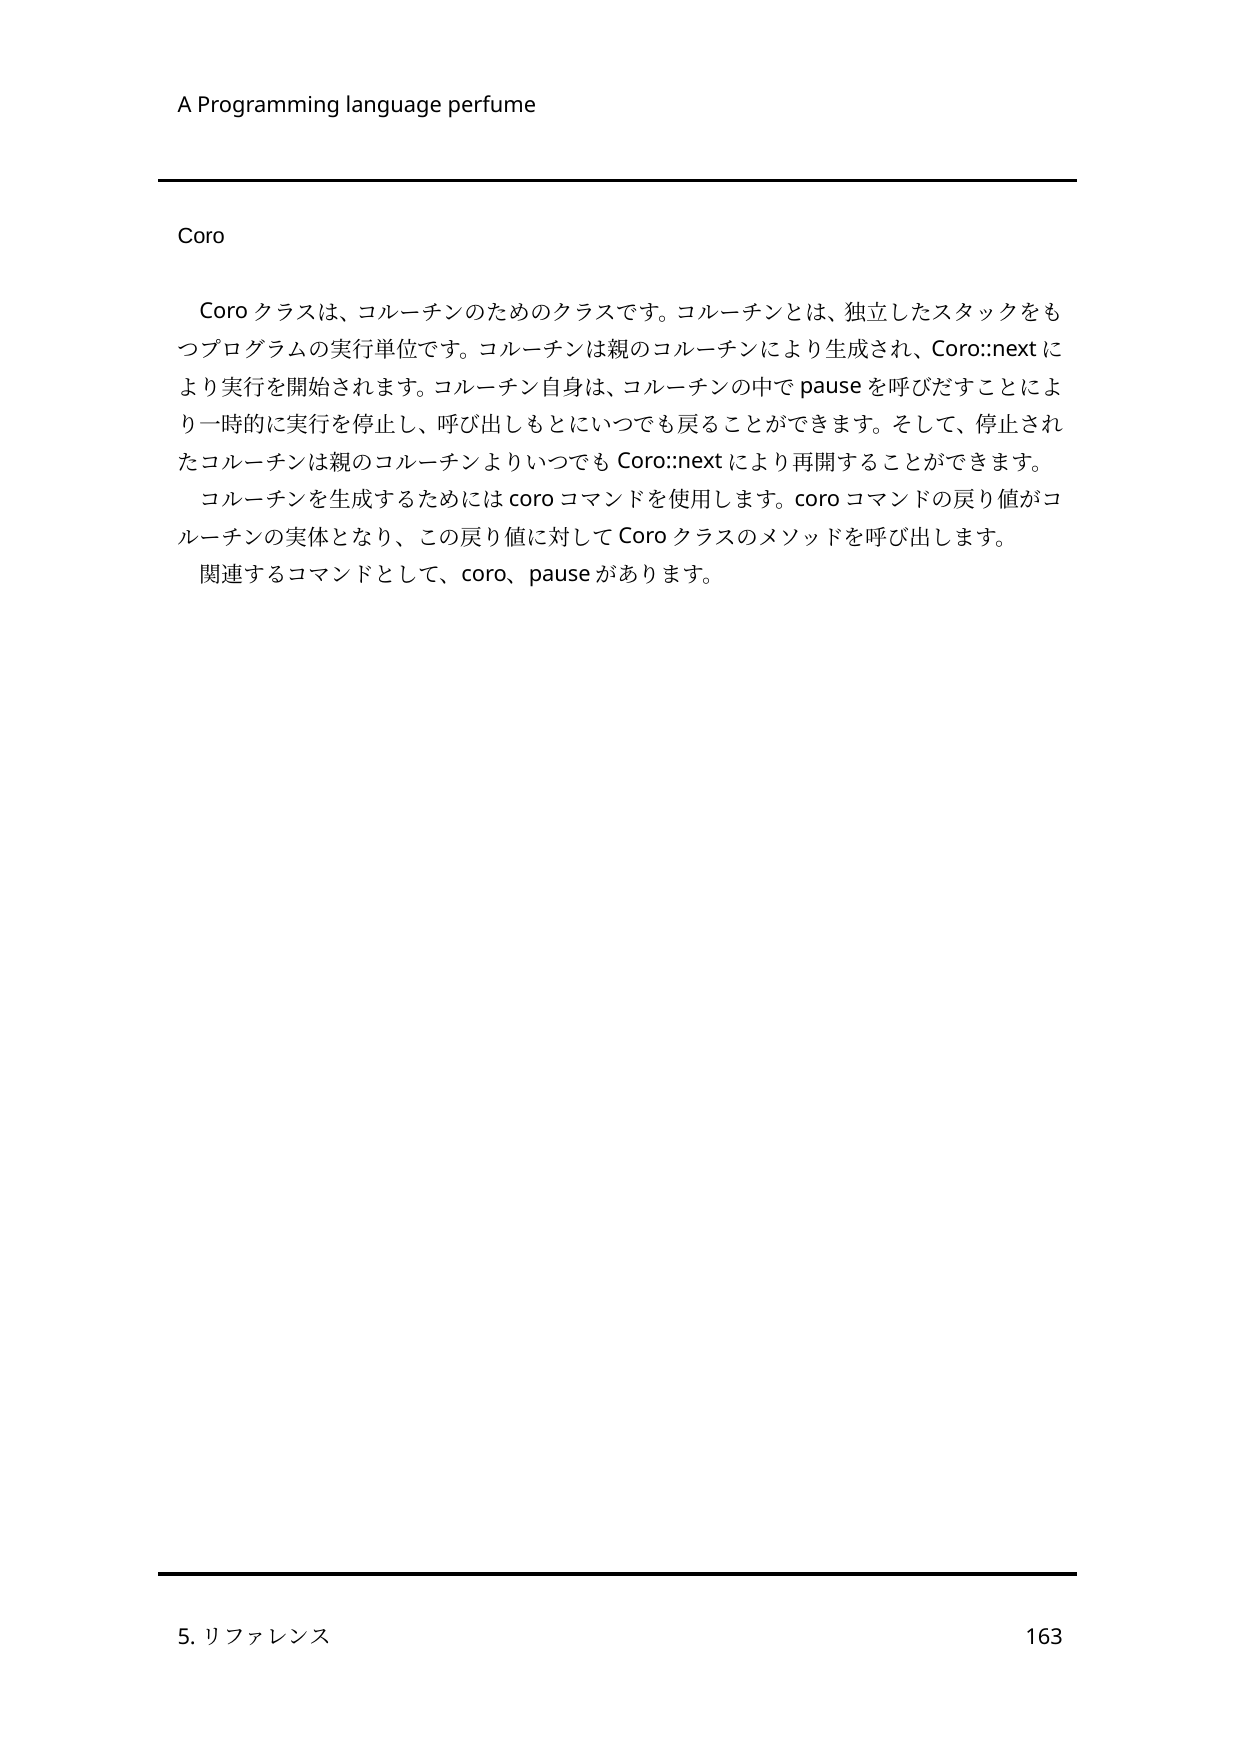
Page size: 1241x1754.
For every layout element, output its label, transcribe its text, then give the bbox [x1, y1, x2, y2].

text 関連するコマンドとして、coro、pauseがあります。 [177, 554, 1063, 592]
text コルーチンを生成するためにはcoroコマンドを使用します。coroコマンドの戻り値がコルーチンの実体となり、この戻り値に対してCoroクラスのメソッドを呼び出します。 [177, 479, 1063, 554]
subtitle Coro [177, 217, 1063, 254]
text Coroクラスは、コルーチンのためのクラスです。コルーチンとは、独立したスタックをもつプログラムの実行単位です。コルーチンは親のコルーチンにより生成され、Coro::nextにより実行を開始されます。コルーチン自身は、コルーチンの中でpauseを呼びだすことにより一時的に実行を停止し、呼び出しもとにいつでも戻ることができます。そして、停止されたコルーチンは親のコルーチンよりいつでもCoro::nextにより再開することができます。 [177, 292, 1063, 479]
